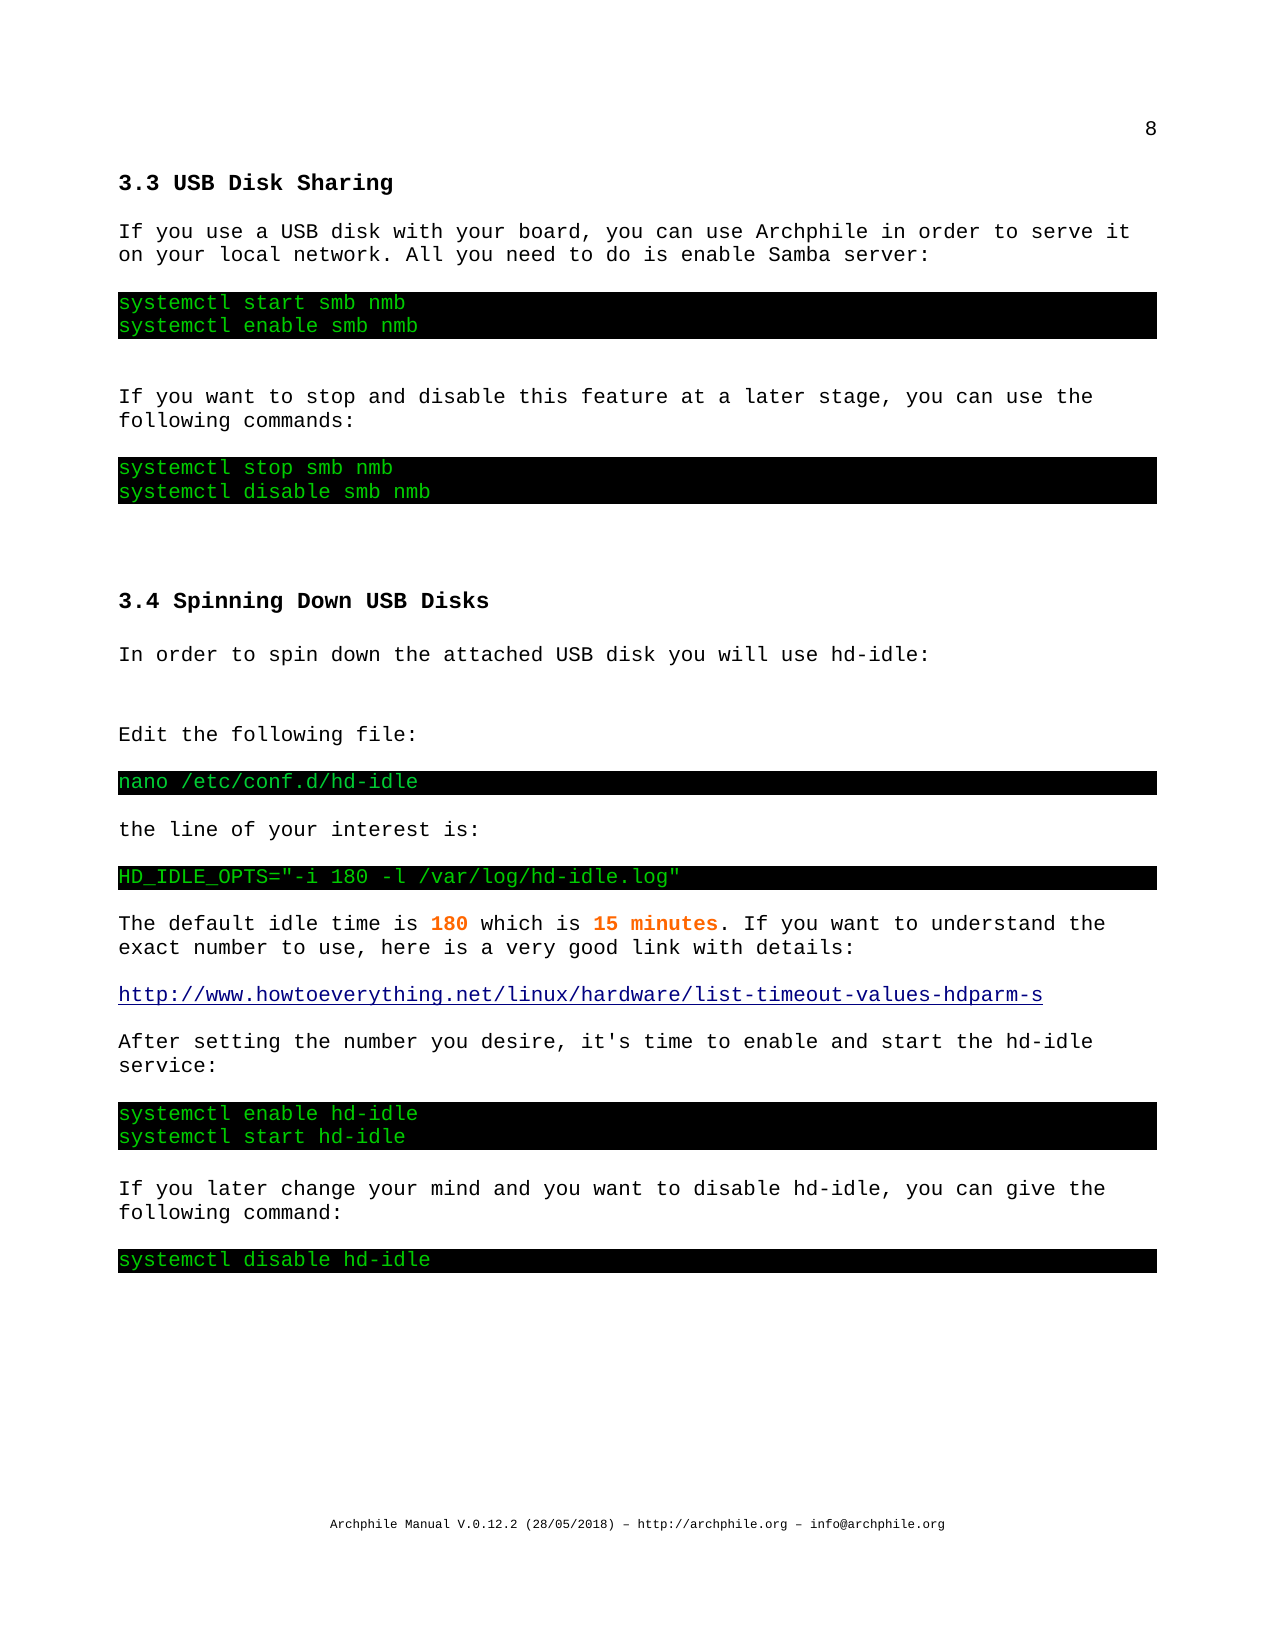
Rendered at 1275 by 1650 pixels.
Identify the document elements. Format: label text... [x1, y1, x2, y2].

text systemctl disable smb nmb [118, 481, 1157, 504]
text systemctl enable smb nmb [118, 315, 1157, 339]
text systemctl stop smb nmb [118, 457, 1157, 481]
text If you use a USB disk with your board, you can use Archphile in order to serve it on your local network. All you need to do is enable Samba server: [118, 221, 1157, 268]
text systemctl start hd-idle [118, 1126, 1157, 1150]
text The default idle time is 180 which is 15 minutes. If you want to understand the exact number to use, here is a very good link with details: [118, 913, 1157, 961]
text After setting the number you desire, it's time to enable and start the hd-idle service: [118, 1032, 1157, 1079]
text the line of your interest is: [118, 819, 1157, 842]
text HD_IDLE_OPTS="-i 180 -l /var/log/hd-idle.log" [118, 866, 1157, 890]
text http://www.howtoeverything.net/linux/hardware/list-timeout-values-hdparm-s [118, 984, 1157, 1008]
text If you later change your mind and you want to disable hd-idle, you can give the following command: [118, 1178, 1157, 1225]
text 3.4 Spinning Down USB Disks [118, 589, 1157, 616]
text systemctl disable hd-idle [118, 1249, 1157, 1273]
text In order to spin down the attached USB disk you will use hd-idle: [118, 644, 1157, 667]
text systemctl enable hd-idle [118, 1102, 1157, 1126]
text nano /etc/conf.d/hd-idle [118, 771, 1157, 795]
text Edit the following file: [118, 724, 1157, 748]
text If you want to stop and disable this feature at a later stage, you can use the following commands: [118, 386, 1157, 434]
text systemctl start smb nmb [118, 292, 1157, 315]
text 3.3 USB Disk Sharing [118, 171, 1157, 197]
